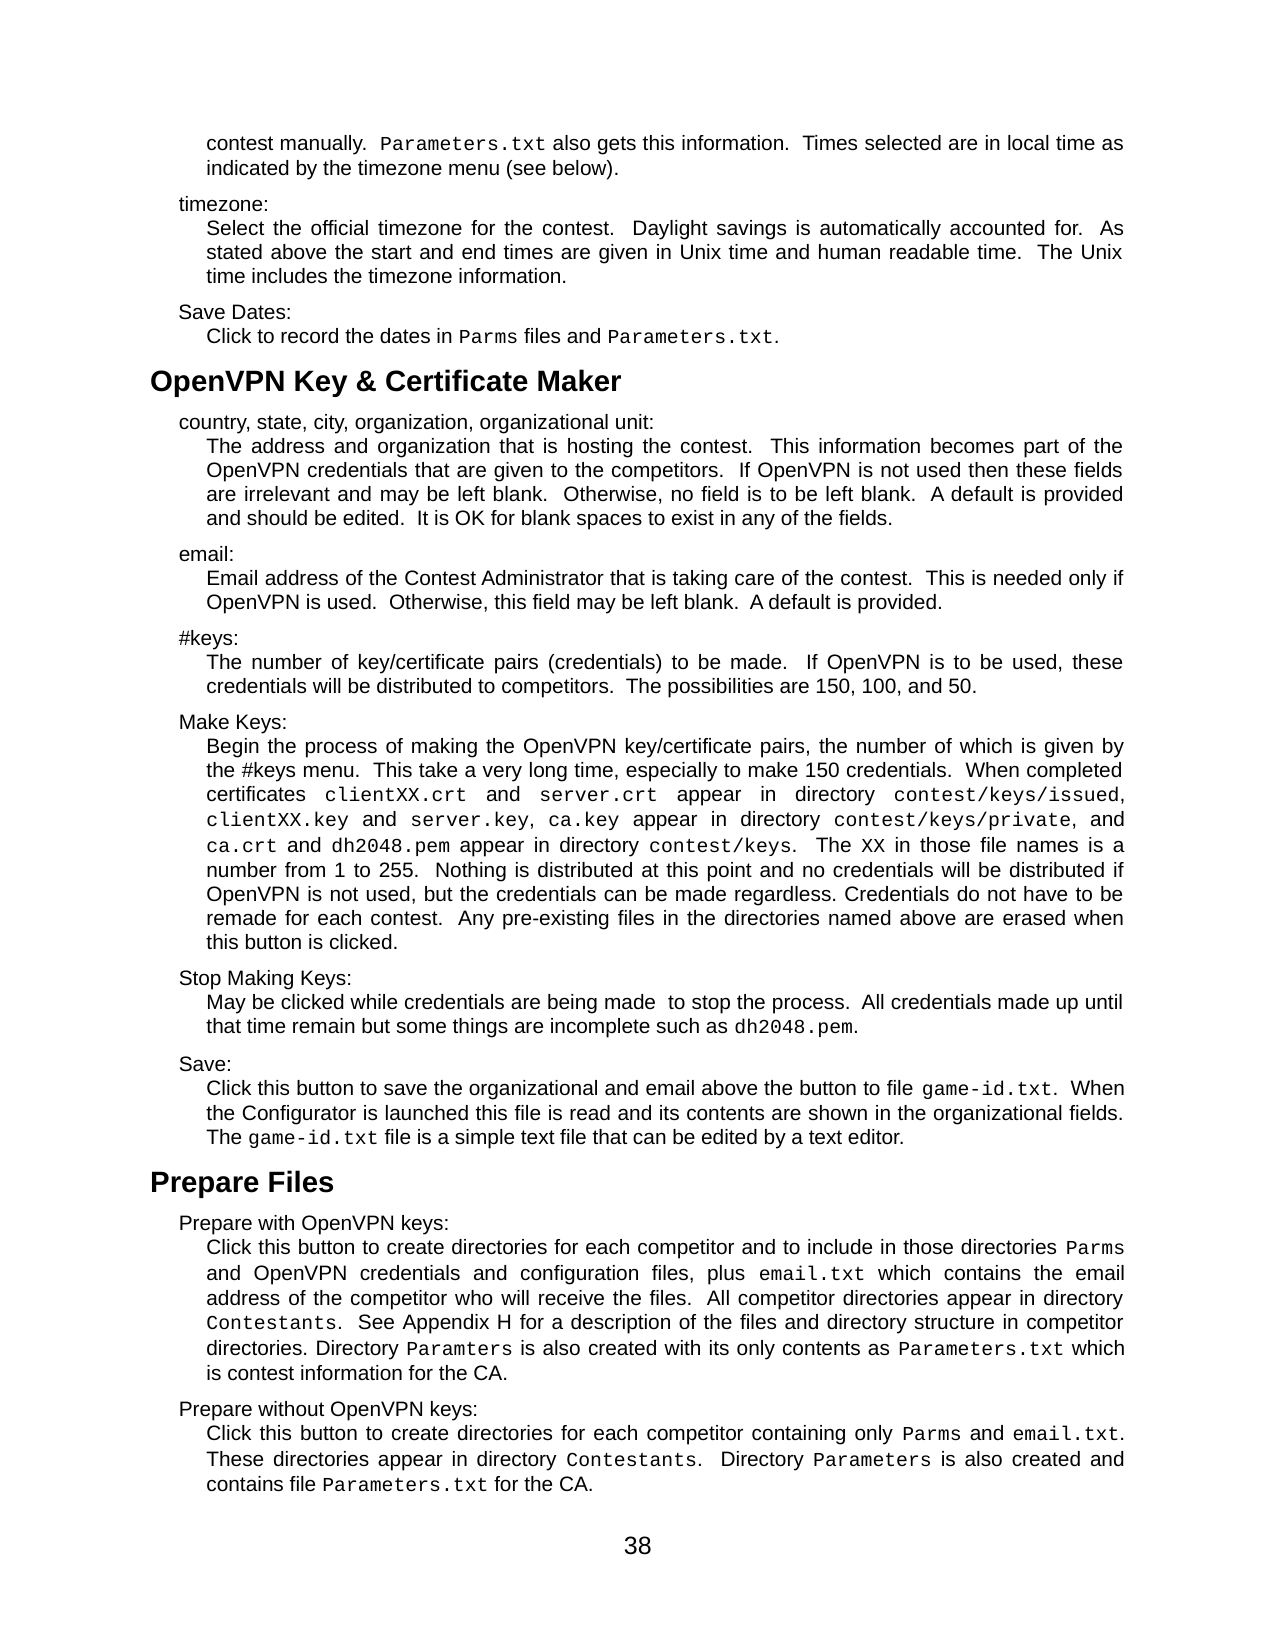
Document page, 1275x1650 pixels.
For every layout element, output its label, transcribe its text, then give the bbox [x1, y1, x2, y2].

text The address and organization that is hosting the contest. This information becomes part of the OpenVPN credentials that are given to the competitors. If OpenVPN is not used then these fields are irrelevant and may be left blank. Otherwise, no field is to be left blank. A default is provided and should be edited. It is OK for blank spaces to exist in any of the fields. [206, 434, 1125, 530]
text Click this button to save the organizational and email above the button to file game-id.txt. When the Configurator is launched this file is read and its contents are shown in the organizational fields. The game-id.txt file is a simple text file that can be edited by a text editor. [206, 1075, 1125, 1150]
text Stop Making Keys: [150, 966, 1125, 990]
text Make Keys: [150, 710, 1125, 734]
text contest manually. Parameters.txt also gets this information. Times selected are in local time as indicated by the timezone menu (see below). [206, 131, 1125, 180]
text May be clicked while credentials are being made to stop the process. All credentials made up until that time remain but some things are incomplete such as dh2048.pem. [206, 990, 1125, 1039]
text Click this button to create directories for each competitor containing only Parms and email.txt. These directories appear in directory Contestants. Directory Parameters is also created and contains file Parameters.txt for the CA. [206, 1421, 1125, 1498]
subtitle OpenVPN Key & Certificate Maker [150, 364, 1125, 398]
text Begin the process of making the OpenVPN key/certificate pairs, the number of which is given by the #keys menu. This take a very long time, especially to make 150 credentials. When completed certificates clientXX.crt and server.crt appear in directory contest/keys/issued, clientXX.key and server.key, ca.key appear in directory contest/keys/private, and ca.crt and dh2048.pem appear in directory contest/keys. The XX in those file names is a number from 1 to 255. Nothing is distributed at this point and no credentials will be distributed if OpenVPN is not used, but the credentials can be made regardless. Credentials do not have to be remade for each contest. Any pre-existing files in the directories named above are erased when this button is clicked. [206, 734, 1125, 954]
text Save Dates: [150, 300, 1125, 324]
text Click to record the dates in Parms files and Parameters.txt. [206, 324, 1125, 349]
text Prepare without OpenVPN keys: [150, 1397, 1125, 1421]
subtitle Prepare Files [150, 1165, 1125, 1199]
text Select the official timezone for the contest. Daylight savings is automatically accounted for. As stated above the start and end times are given in Unix time and human readable time. The Unix time includes the timezone information. [206, 216, 1125, 288]
text Prepare with OpenVPN keys: [150, 1211, 1125, 1235]
text The number of key/certificate pairs (credentials) to be made. If OpenVPN is to be used, these credentials will be distributed to competitors. The possibilities are 150, 100, and 50. [206, 650, 1125, 698]
text Email address of the Contest Administrator that is taking care of the contest. This is needed only if OpenVPN is used. Otherwise, this field may be left blank. A default is provided. [206, 566, 1125, 614]
text #keys: [150, 626, 1125, 650]
text email: [150, 542, 1125, 566]
text country, state, city, organization, organizational unit: [150, 410, 1125, 434]
text timezone: [150, 192, 1125, 216]
text Save: [150, 1051, 1125, 1075]
text Click this button to create directories for each competitor and to include in those directories Parms and OpenVPN credentials and configuration files, plus email.txt which contains the email address of the competitor who will receive the files. All competitor directories appear in directory Contestants. See Appendix H for a description of the files and directory structure in competitor directories. Directory Paramters is also created with its only contents as Parameters.txt which is contest information for the CA. [206, 1235, 1125, 1385]
